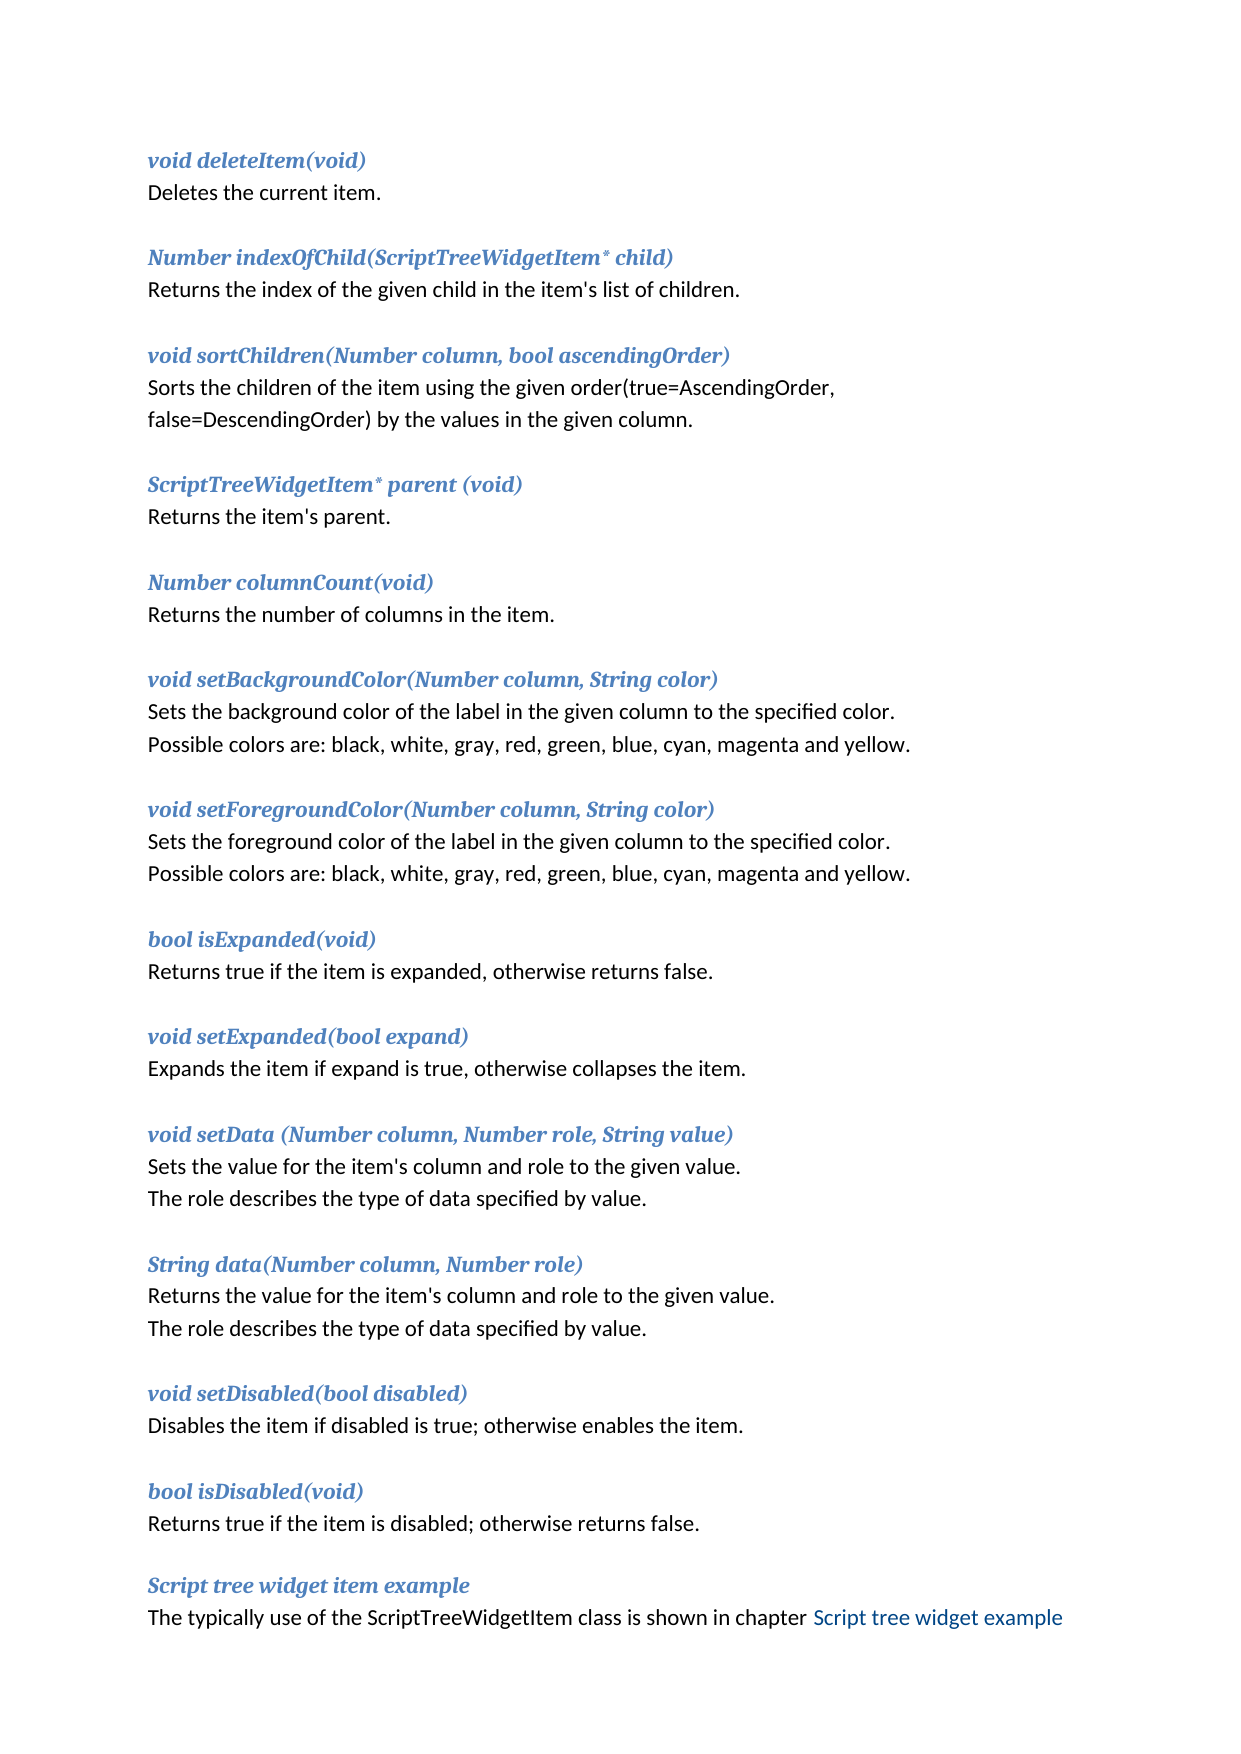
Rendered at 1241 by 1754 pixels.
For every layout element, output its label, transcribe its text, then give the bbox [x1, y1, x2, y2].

subtitle bool isExpanded(void) [148, 927, 1093, 953]
text Expands the item if expand is true, otherwise collapses the item. [148, 1054, 1093, 1082]
text Sets the foreground color of the label in the given column to the specified color. [148, 827, 1093, 855]
text Returns the item's parent. [148, 502, 1093, 531]
text Returns true if the item is disabled; otherwise returns false. [148, 1509, 1093, 1537]
subtitle void setDisabled(bool disabled) [148, 1381, 1093, 1407]
text Sets the value for the item's column and role to the given value. [148, 1152, 1093, 1180]
text Disables the item if disabled is true; otherwise enables the item. [148, 1411, 1093, 1439]
subtitle String data(Number column, Number role) [148, 1251, 1093, 1278]
subtitle Number indexOfChild(ScriptTreeWidgetItem* child) [148, 245, 1093, 271]
text Possible colors are: black, white, gray, red, green, blue, cyan, magenta and yellow. [148, 859, 1093, 887]
text false=DescendingOrder) by the values in the given column. [148, 405, 1093, 433]
text Deletes the current item. [148, 178, 1093, 206]
subtitle ScriptTreeWidgetItem* parent (void) [148, 472, 1093, 499]
text Sets the background color of the label in the given column to the specified color. [148, 697, 1093, 726]
subtitle void setBackgroundColor(Number column, String color) [148, 667, 1093, 694]
text Sorts the children of the item using the given order(true=AscendingOrder, [148, 373, 1093, 401]
text Returns the number of columns in the item. [148, 600, 1093, 628]
text Returns the index of the given child in the item's list of children. [148, 275, 1093, 303]
text The typically use of the ScriptTreeWidgetItem class is shown in chapter Script tree widget example [148, 1603, 1093, 1631]
subtitle void setForegroundColor(Number column, String color) [148, 797, 1093, 823]
subtitle Number columnCount(void) [148, 570, 1093, 596]
text Possible colors are: black, white, gray, red, green, blue, cyan, magenta and yellow. [148, 730, 1093, 758]
text Returns the value for the item's column and role to the given value. [148, 1282, 1093, 1309]
subtitle void setExpanded(bool expand) [148, 1024, 1093, 1051]
subtitle void sortChildren(Number column, bool ascendingOrder) [148, 343, 1093, 369]
subtitle bool isDisabled(void) [148, 1478, 1093, 1505]
text The role describes the type of data specified by value. [148, 1314, 1093, 1342]
text Returns true if the item is expanded, otherwise returns false. [148, 957, 1093, 985]
subtitle void deleteItem(void) [148, 148, 1093, 174]
subtitle Script tree widget item example [148, 1573, 1093, 1599]
subtitle void setData (Number column, Number role, String value) [148, 1122, 1093, 1148]
text The role describes the type of data specified by value. [148, 1184, 1093, 1212]
